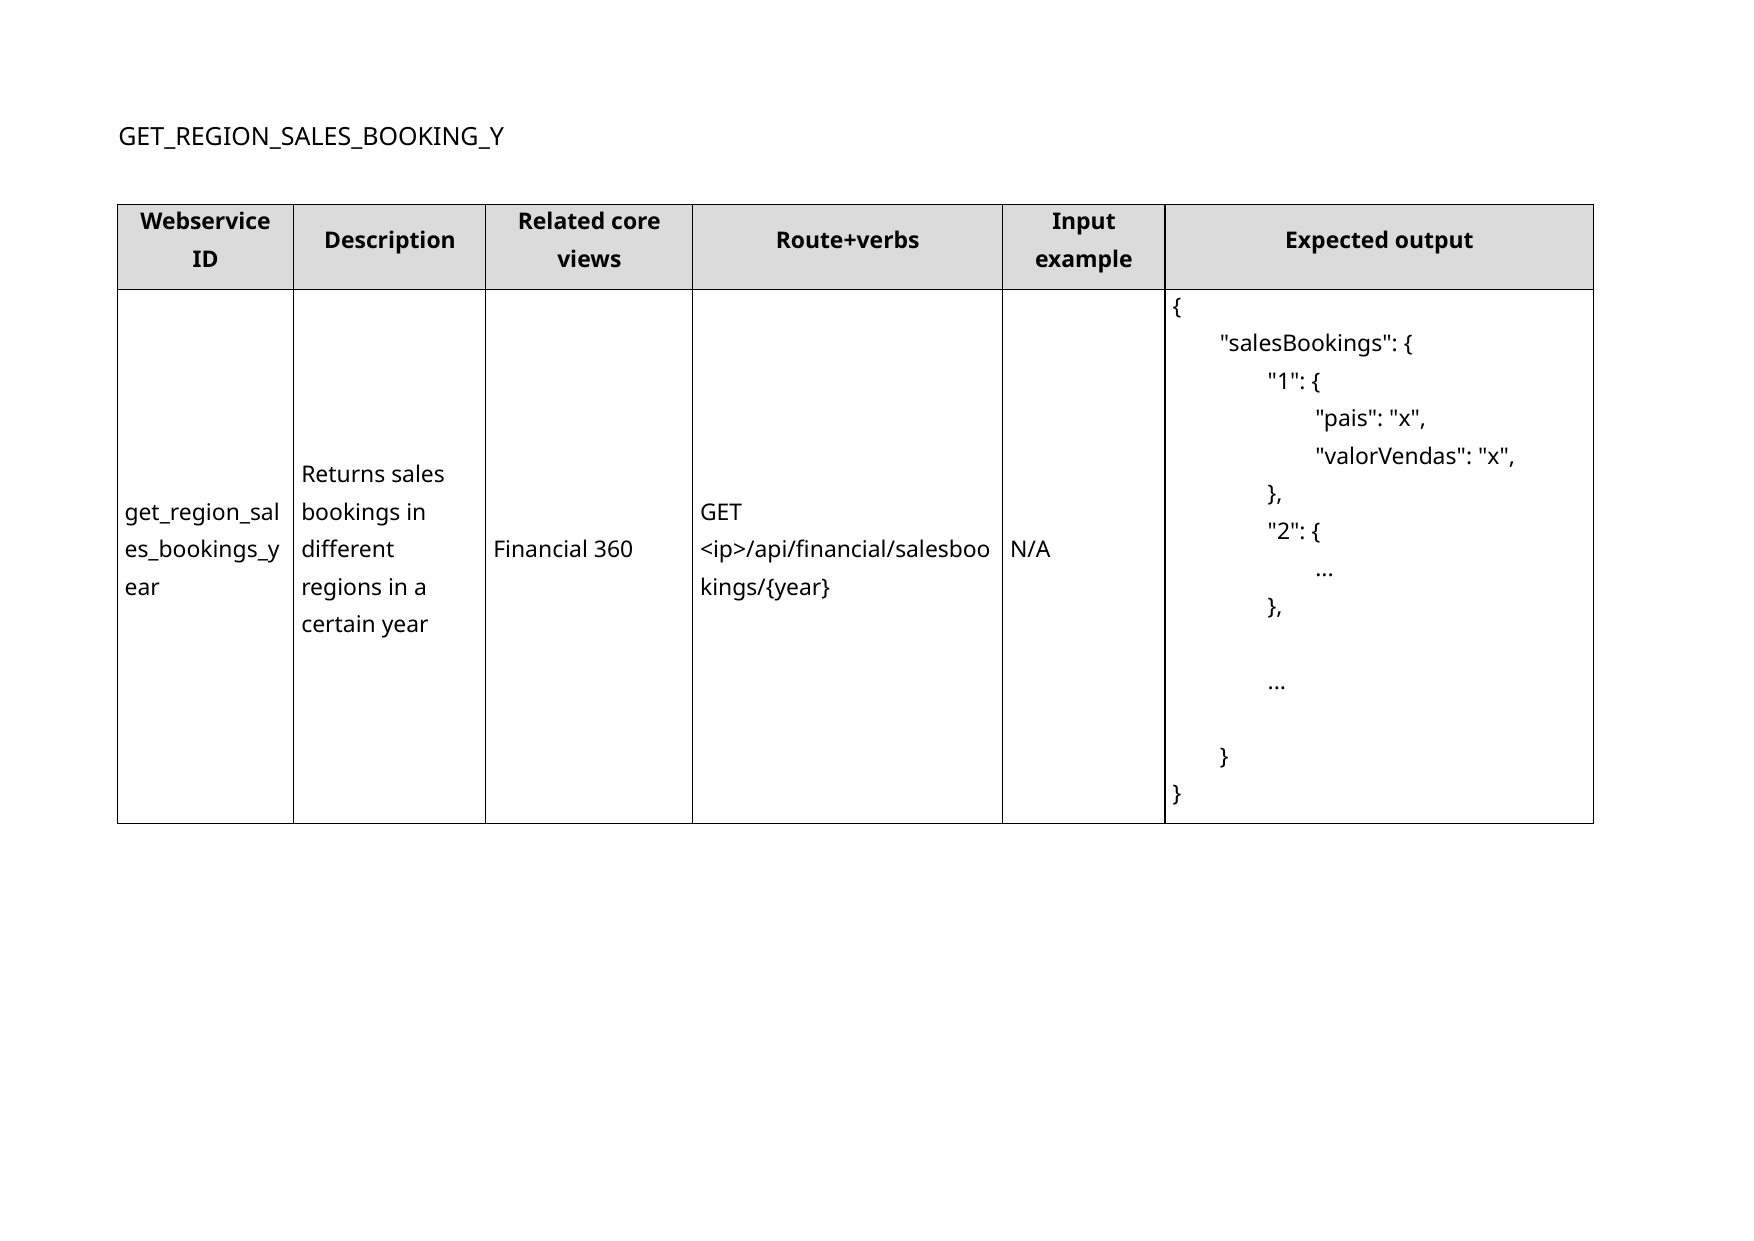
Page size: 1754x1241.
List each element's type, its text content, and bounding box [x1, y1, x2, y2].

table_cell Financial 360 [486, 290, 692, 823]
table_header Related core views [486, 205, 692, 289]
table_cell N/A [1003, 290, 1164, 823]
table_cell get_region_sales_bookings_year [118, 290, 293, 823]
table_cell Returns sales bookings in different regions in a certain year [294, 290, 485, 823]
table_cell { "salesBookings": { "1": { "pais": "x", "valorVendas": "x", }, "2": { ... }, ... } } [1166, 290, 1593, 823]
table_cell GET <ip>/api/financial/salesbookings/{year} [693, 290, 1002, 823]
table_header Route+verbs [693, 205, 1002, 289]
table_header Input example [1003, 205, 1164, 289]
table_header Description [294, 205, 485, 289]
table_header Expected output [1166, 205, 1593, 289]
text GET_REGION_SALES_BOOKING_Y [118, 118, 1636, 152]
table_header Webservice ID [118, 205, 293, 289]
